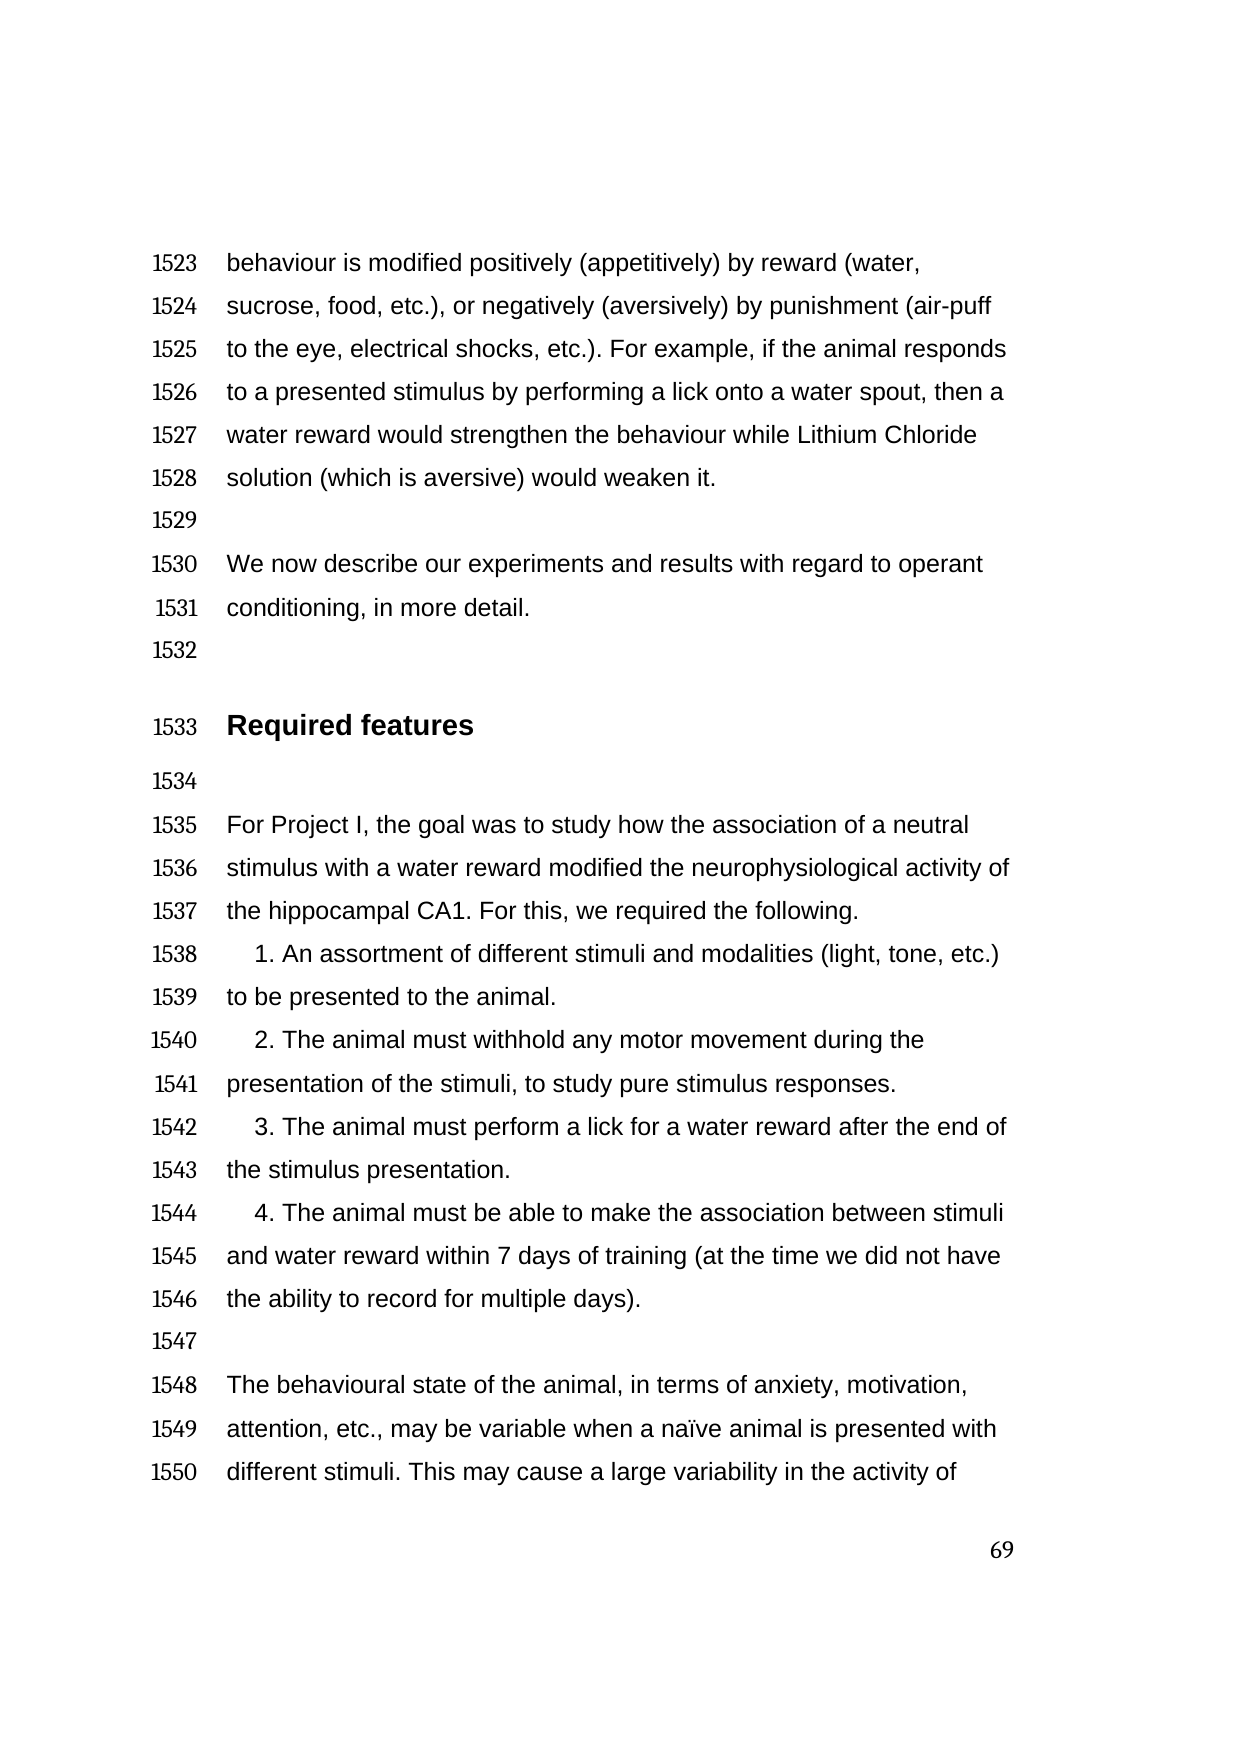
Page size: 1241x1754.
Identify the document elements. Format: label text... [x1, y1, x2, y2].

text For Project I, the goal was to study how the association of a neutral stimulus with a water reward modified the neurophysiological activity of the hippocampal CA1. For this, we required the following. [226, 810, 1014, 925]
text 4. The animal must be able to make the association between stimuli and water reward within 7 days of training (at the time we did not have the ability to record for multiple days). [226, 1198, 1014, 1313]
text 2. The animal must withhold any motor movement during the presentation of the stimuli, to study pure stimulus responses. [226, 1025, 1014, 1097]
text The behavioural state of the animal, in terms of anxiety, motivation, attention, etc., may be variable when a naïve animal is presented with different stimuli. This may cause a large variability in the activity of [226, 1370, 1014, 1485]
text We now describe our experiments and results with regard to operant conditioning, in more detail. [226, 549, 1014, 621]
text behaviour is modified positively (appetitively) by reward (water, sucrose, food, etc.), or negatively (aversively) by punishment (air-puff to the eye, electrical shocks, etc.). For example, if the animal responds to a presented stimulus by performing a lick onto a water spout, then a water reward would strengthen the behaviour while Lithium Chloride solution (which is aversive) would weaken it. [226, 248, 1014, 492]
subtitle Required features [226, 708, 1014, 742]
text 1. An assortment of different stimuli and modalities (light, tone, etc.) to be presented to the animal. [226, 939, 1014, 1011]
text 3. The animal must perform a lick for a water reward after the end of the stimulus presentation. [226, 1112, 1014, 1183]
